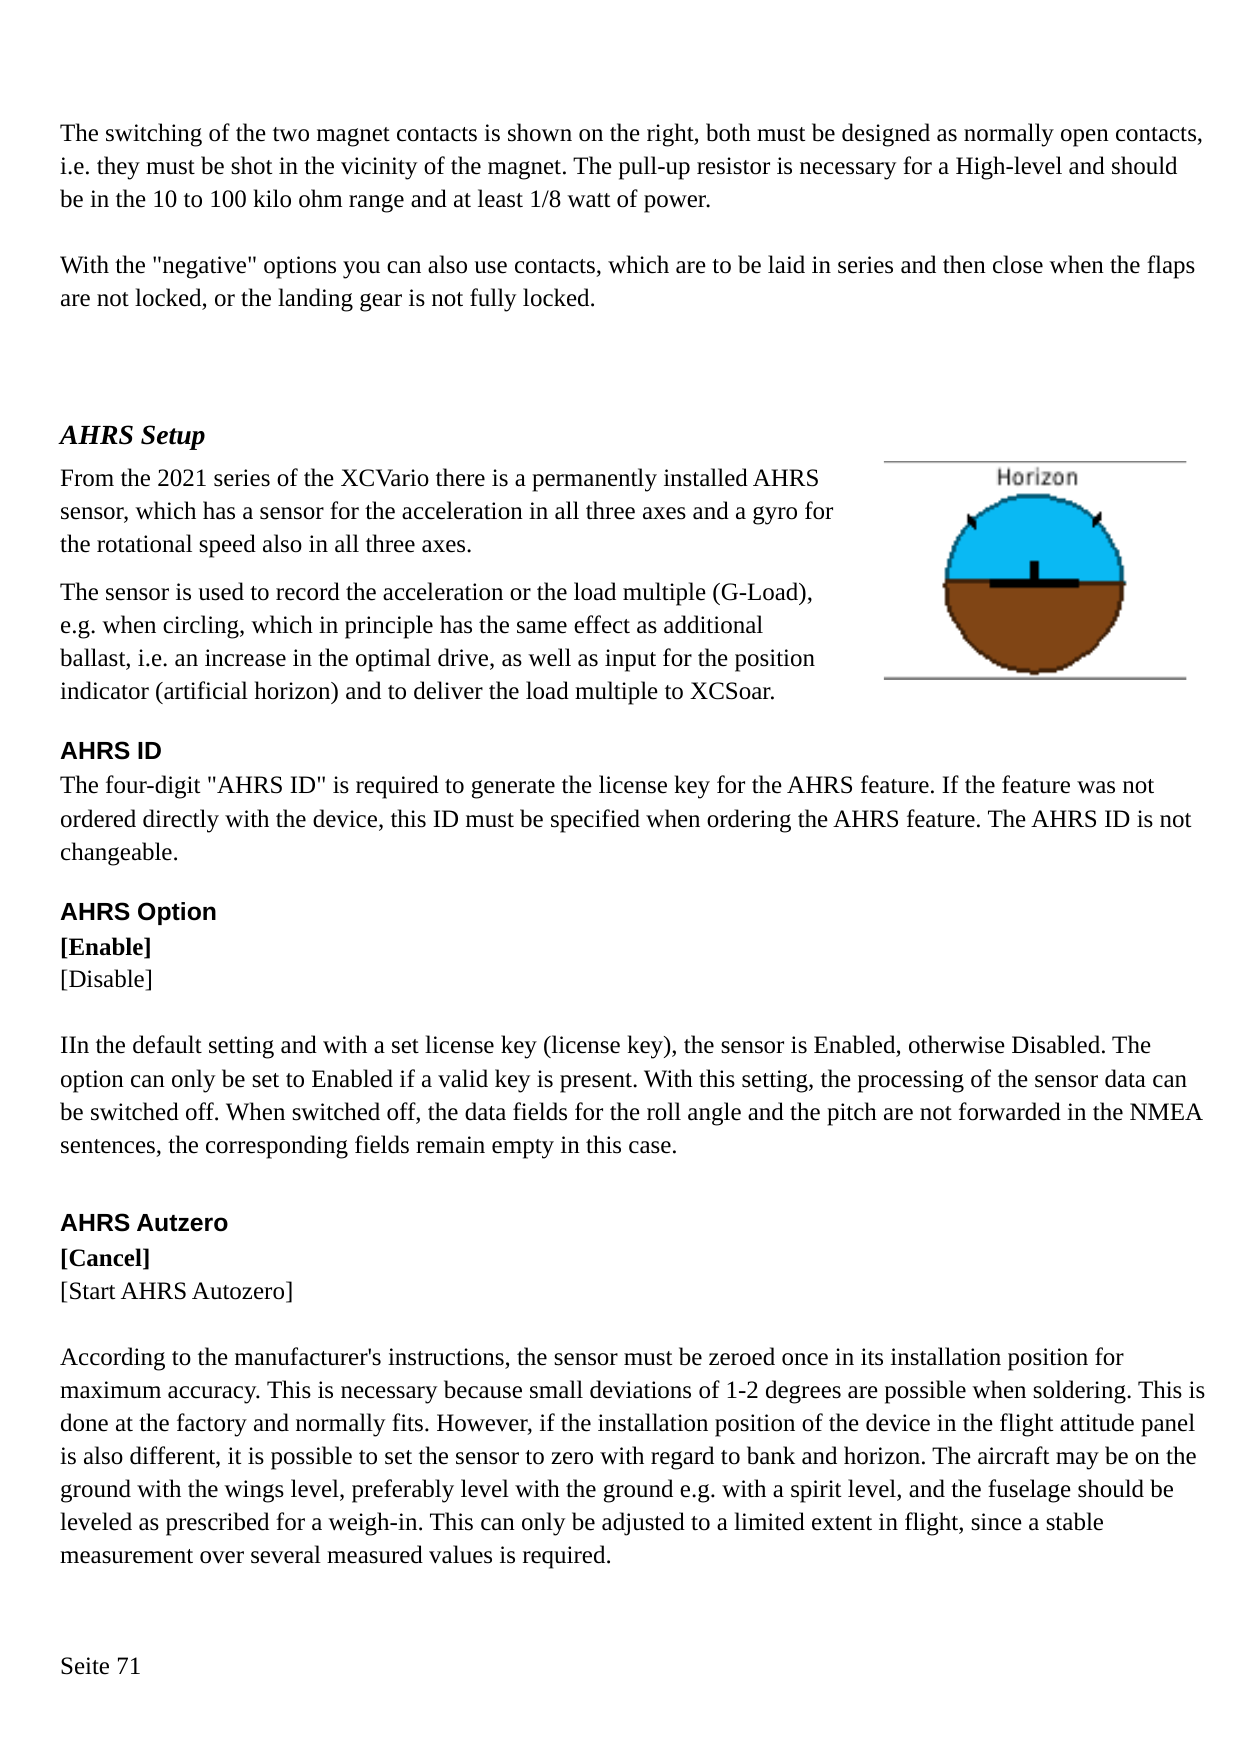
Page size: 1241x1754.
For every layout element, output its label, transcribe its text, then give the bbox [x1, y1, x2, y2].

text [Disable] [60, 964, 1207, 993]
subtitle AHRS Setup [60, 419, 1207, 451]
text According to the manufacturer's instructions, the sensor must be zeroed once in its installation position for maximum accuracy. This is necessary because small deviations of 1-2 degrees are possible when soldering. This is done at the factory and normally fits. However, if the installation position of the device in the flight attitude panel is also different, it is possible to set the sensor to zero with regard to bank and horizon. The aircraft may be on the ground with the wings level, preferably level with the ground e.g. with a spirit level, and the fuselage should be leveled as prescribed for a weigh-in. This can only be adjusted to a limited extent in flight, since a stable measurement over several measured values is required. [60, 1342, 1207, 1569]
text [Start AHRS Autozero] [60, 1276, 1207, 1305]
subtitle AHRS ID [60, 736, 1207, 764]
picture [883, 461, 1187, 680]
text [Cancel] [60, 1243, 1207, 1272]
text The sensor is used to record the acceleration or the load multiple (G-Load), e.g. when circling, which in principle has the same effect as additional ballast, i.e. an increase in the optimal drive, as well as input for the position indicator (artificial horizon) and to deliver the load multiple to XCSoar. [60, 577, 1207, 704]
text IIn the default setting and with a set license key (license key), the sensor is Enabled, otherwise Disabled. The option can only be set to Enabled if a valid key is present. With this setting, the processing of the sensor data can be switched off. When switched off, the data fields for the roll angle and the pitch are not forwarded in the NMEA sentences, the corresponding fields remain empty in this case. [60, 1031, 1207, 1158]
text With the "negative" options you can also use contacts, which are to be laid in series and then close when the flaps are not locked, or the landing gear is not fully locked. [60, 250, 1207, 312]
text From the 2021 series of the XCVario there is a permanently installed AHRS sensor, which has a sensor for the acceleration in all three axes and a gyro for the rotational speed also in all three axes. [60, 463, 883, 558]
text [Enable] [60, 932, 1207, 960]
subtitle AHRS Autzero [60, 1208, 1207, 1237]
subtitle AHRS Option [60, 897, 1207, 925]
text The four-digit "AHRS ID" is required to generate the license key for the AHRS feature. If the feature was not ordered directly with the device, this ID must be specified when ordering the AHRS feature. The AHRS ID is not changeable. [60, 771, 1207, 865]
text The switching of the two magnet contacts is shown on the right, both must be designed as normally open contacts, i.e. they must be shot in the vicinity of the magnet. The pull-up resistor is necessary for a High-level and should be in the 10 to 100 kilo ohm range and at least 1/8 watt of power. [60, 118, 1207, 213]
